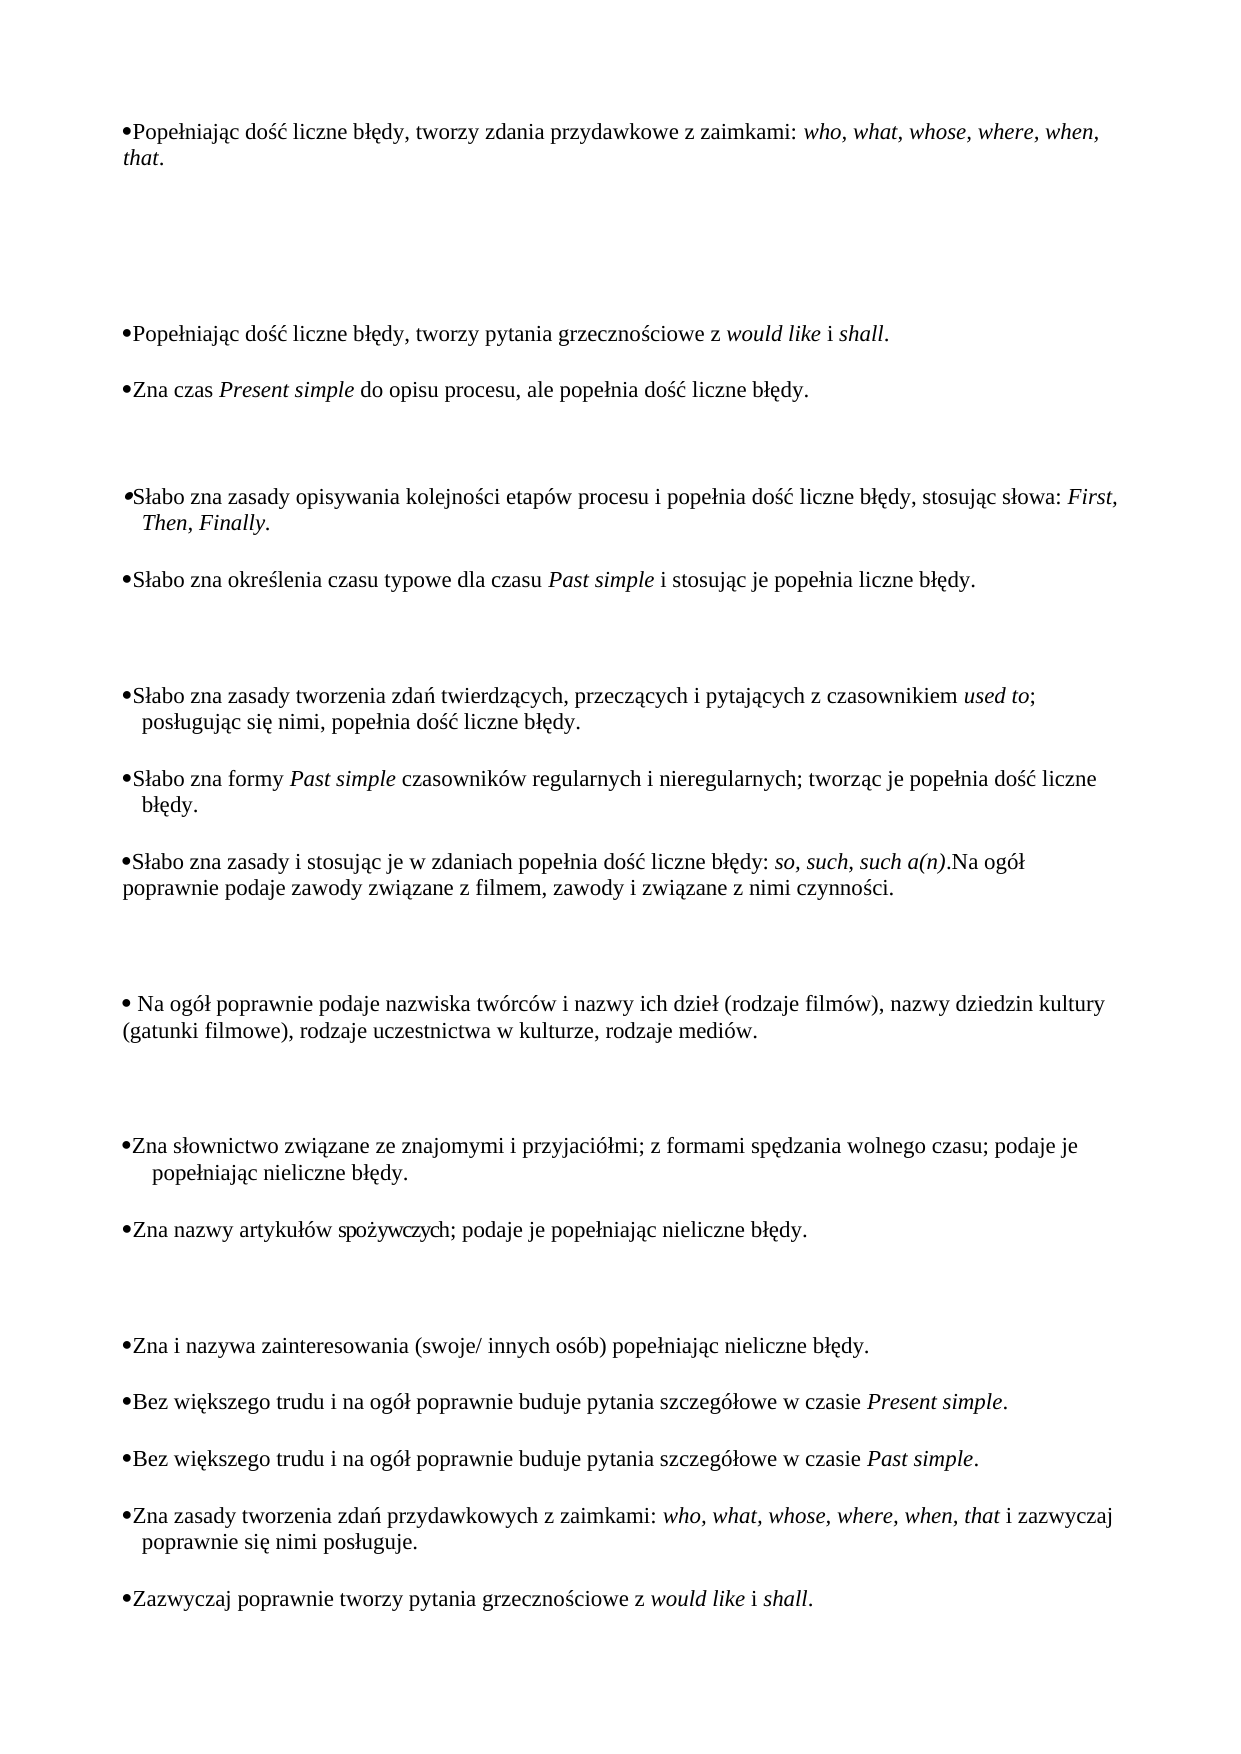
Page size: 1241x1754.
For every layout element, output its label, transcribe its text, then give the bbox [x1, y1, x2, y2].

list Słabo zna zasady i stosując je w zdaniach popełnia dość liczne błędy: so, such, such a(n).Na ogół poprawnie podaje zawody związane z filmem, zawody i związane z nimi czynności. [122, 848, 1122, 901]
list Bez większego trudu i na ogół poprawnie buduje pytania szczegółowe w czasie Present simple. [123, 1388, 1122, 1415]
list Zna i nazywa zainteresowania (swoje/ innych osób) popełniając nieliczne błędy. [123, 1332, 1122, 1358]
list Słabo zna określenia czasu typowe dla czasu Past simple i stosując je popełnia liczne błędy. [123, 566, 1122, 592]
list Popełniając dość liczne błędy, tworzy pytania grzecznościowe z would like i shall. [123, 319, 1122, 346]
list Słabo zna zasady tworzenia zdań twierdzących, przeczących i pytających z czasownikiem used to; posługując się nimi, popełnia dość liczne błędy. [123, 682, 1122, 734]
list Zna zasady tworzenia zdań przydawkowych z zaimkami: who, what, whose, where, when, that i zazwyczaj poprawnie się nimi posługuje. [123, 1502, 1122, 1555]
list Zazwyczaj poprawnie tworzy pytania grzecznościowe z would like i shall. [123, 1585, 1122, 1611]
list Słabo zna formy Past simple czasowników regularnych i nieregularnych; tworząc je popełnia dość liczne błędy. [123, 765, 1122, 818]
list Popełniając dość liczne błędy, tworzy zdania przydawkowe z zaimkami: who, what, whose, where, when, that. [123, 118, 1122, 171]
list Zna czas Present simple do opisu procesu, ale popełnia dość liczne błędy. [123, 376, 1122, 403]
list Na ogół poprawnie podaje nazwiska twórców i nazwy ich dzieł (rodzaje filmów), nazwy dziedzin kultury (gatunki filmowe), rodzaje uczestnictwa w kulturze, rodzaje mediów. [122, 990, 1122, 1043]
list Zna słownictwo związane ze znajomymi i przyjaciółmi; z formami spędzania wolnego czasu; podaje je popełniając nieliczne błędy. [122, 1133, 1122, 1185]
list Słabo zna zasady opisywania kolejności etapów procesu i popełnia dość liczne błędy, stosując słowa: First, Then, Finally. [123, 483, 1122, 535]
list Zna nazwy artykułów spożywczych; podaje je popełniając nieliczne błędy. [123, 1216, 1122, 1242]
list Bez większego trudu i na ogół poprawnie buduje pytania szczegółowe w czasie Past simple. [123, 1445, 1122, 1472]
